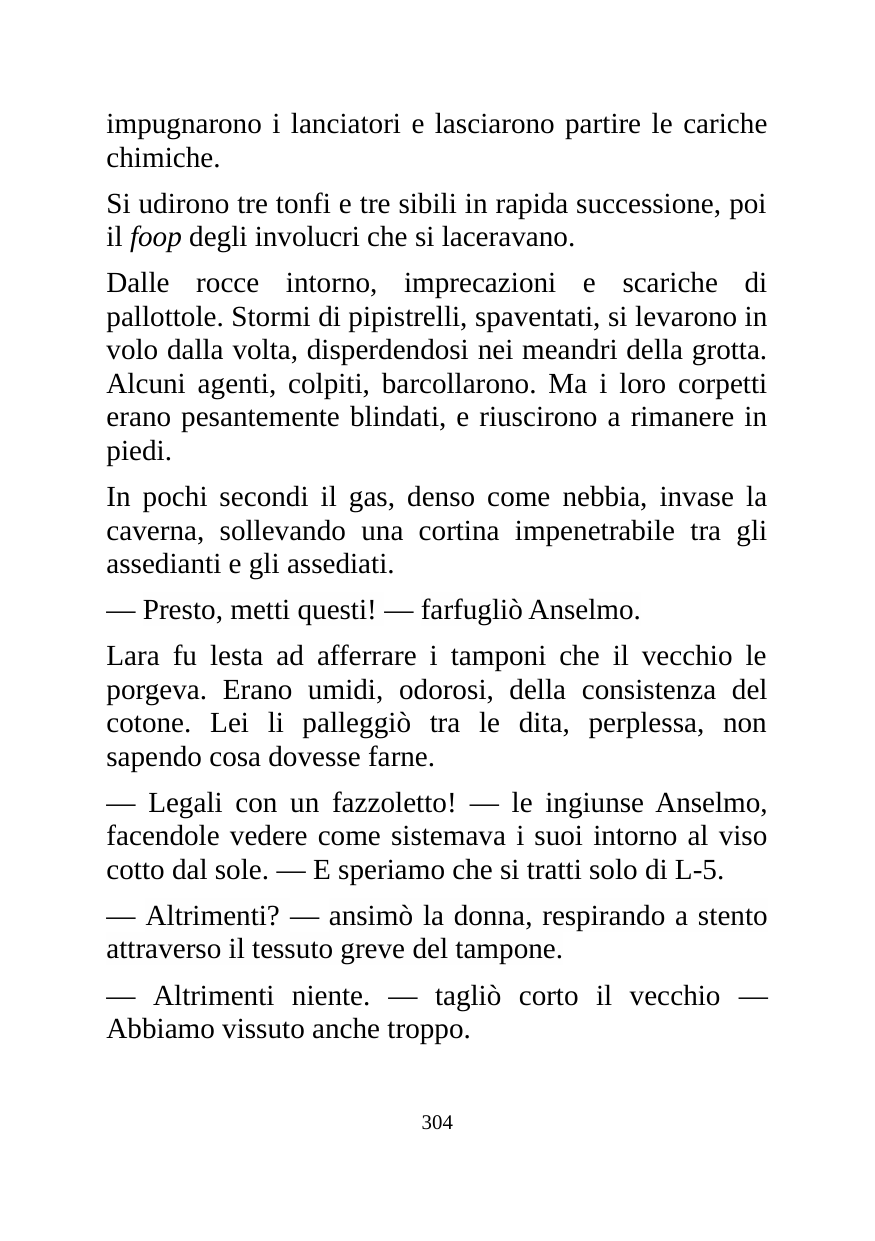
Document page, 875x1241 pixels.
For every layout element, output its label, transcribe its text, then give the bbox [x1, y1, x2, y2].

text Si udirono tre tonfi e tre sibili in rapida successione, poi il foop degli involucri che si laceravano. [106, 186, 768, 253]
text impugnarono i lanciatori e lasciarono partire le cariche chimiche. [106, 106, 768, 173]
text Dalle rocce intorno, imprecazioni e scariche di pallottole. Stormi di pipistrelli, spaventati, si levarono in volo dalla volta, disperdendosi nei meandri della grotta. Alcuni agenti, colpiti, barcollarono. Ma i loro corpetti erano pesantemente blindati, e riuscirono a rimanere in piedi. [106, 265, 768, 467]
text — Altrimenti? — ansimò la donna, respirando a stento attraverso il tessuto greve del tampone. [106, 898, 768, 965]
text — Legali con un fazzoletto! — le ingiunse Anselmo, facendole vedere come sistemava i suoi intorno al viso cotto dal sole. — E speriamo che si tratti solo di L-5. [106, 785, 768, 886]
text — Altrimenti niente. — tagliò corto il vecchio — Abbiamo vissuto anche troppo. [106, 978, 768, 1045]
text Lara fu lesta ad afferrare i tamponi che il vecchio le porgeva. Erano umidi, odorosi, della consistenza del cotone. Lei li palleggiò tra le dita, perplessa, non sapendo cosa dovesse farne. [106, 638, 768, 772]
text — Presto, metti questi! — farfugliò Anselmo. [106, 592, 768, 626]
text In pochi secondi il gas, denso come nebbia, invase la caverna, sollevando una cortina impenetrabile tra gli assedianti e gli assediati. [106, 479, 768, 580]
